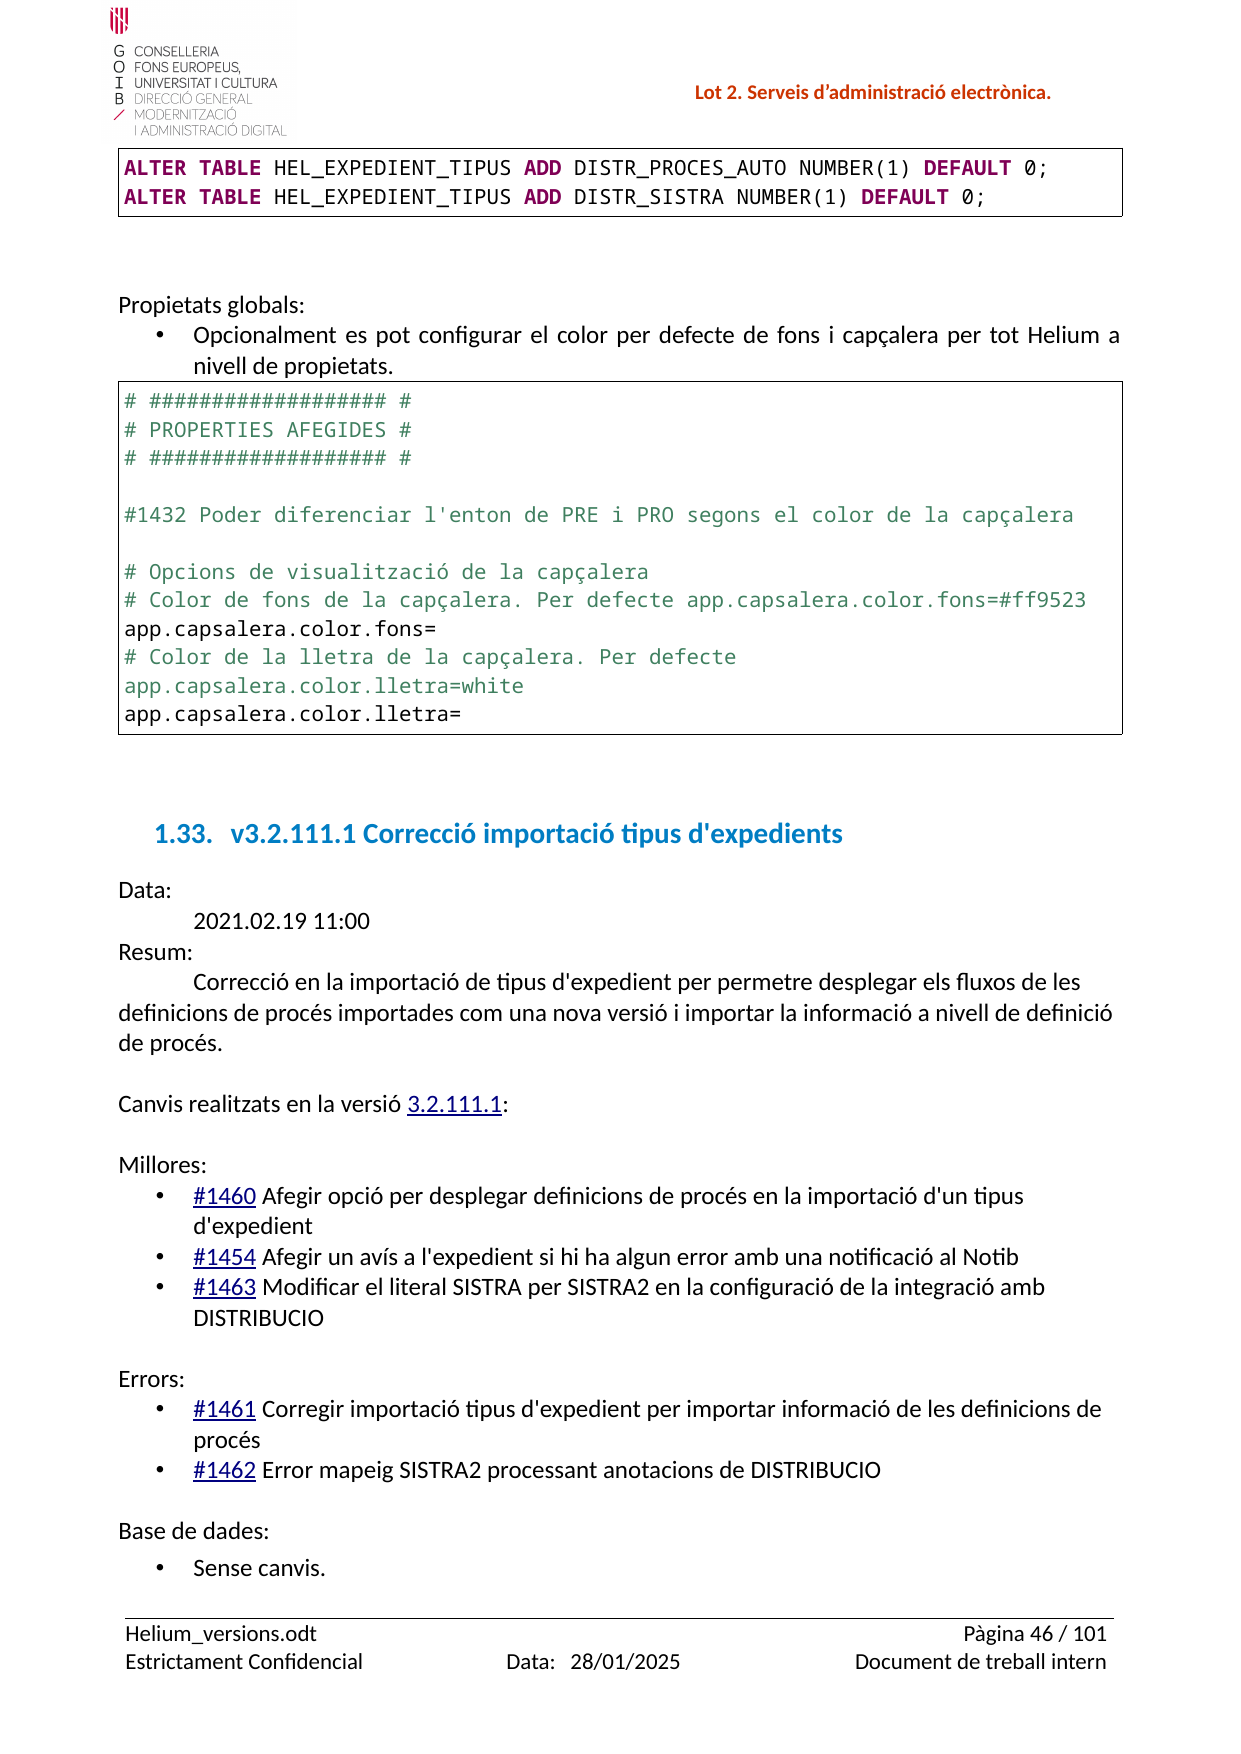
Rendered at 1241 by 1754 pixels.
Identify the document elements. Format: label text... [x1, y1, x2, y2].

list #1454 Afegir un avís a l'expedient si hi ha algun error amb una notificació al Notib [156, 1241, 1122, 1271]
list #1460 Afegir opció per desplegar definicions de procés en la importació d'un tipus d'expedient [156, 1180, 1122, 1241]
list Opcionalment es pot configurar el color per defecte de fons i capçalera per tot Helium a nivell de propietats. [156, 320, 1122, 381]
text Errors: [118, 1363, 1122, 1393]
text 2021.02.19 11:00 [118, 905, 1122, 936]
table_header # ################### # # PROPERTIES AFEGIDES # # ################### # #1432 Poder diferenciar l'enton de PRE i PRO segons el color de la capçalera # Opcions de visualització de la capçalera # Color de fons de la capçalera. Per defecte app.capsalera.color.fons=#ff9523 app.capsalera.color.fons= # Color de la lletra de la capçalera. Per defecte app.capsalera.color.lletra=white app.capsalera.color.lletra= [119, 382, 1122, 733]
list #1461 Corregir importació tipus d'expedient per importar informació de les definicions de procés [156, 1393, 1122, 1454]
subtitle v3.2.111.1 Correcció importació tipus d'expedients [153, 815, 1122, 851]
text Base de dades: [118, 1516, 1122, 1546]
list #1462 Error mapeig SISTRA2 processant anotacions de DISTRIBUCIO [156, 1454, 1122, 1485]
text Propietats globals: [118, 289, 1122, 320]
text Resum: [118, 936, 1122, 966]
table_header ALTER TABLE HEL_EXPEDIENT_TIPUS ADD DISTR_PROCES_AUTO NUMBER(1) DEFAULT 0; ALTER TABLE HEL_EXPEDIENT_TIPUS ADD DISTR_SISTRA NUMBER(1) DEFAULT 0; [119, 149, 1122, 216]
text Correcció en la importació de tipus d'expedient per permetre desplegar els fluxos de les definicions de procés importades com una nova versió i importar la informació a nivell de definició de procés. [118, 966, 1122, 1058]
picture [100, 0, 297, 144]
list Sense canvis. [156, 1552, 1122, 1582]
text Data: [118, 874, 1122, 905]
text Millores: [118, 1149, 1122, 1180]
text Canvis realitzats en la versió 3.2.111.1: [118, 1088, 1122, 1119]
list #1463 Modificar el literal SISTRA per SISTRA2 en la configuració de la integració amb DISTRIBUCIO [156, 1271, 1122, 1332]
